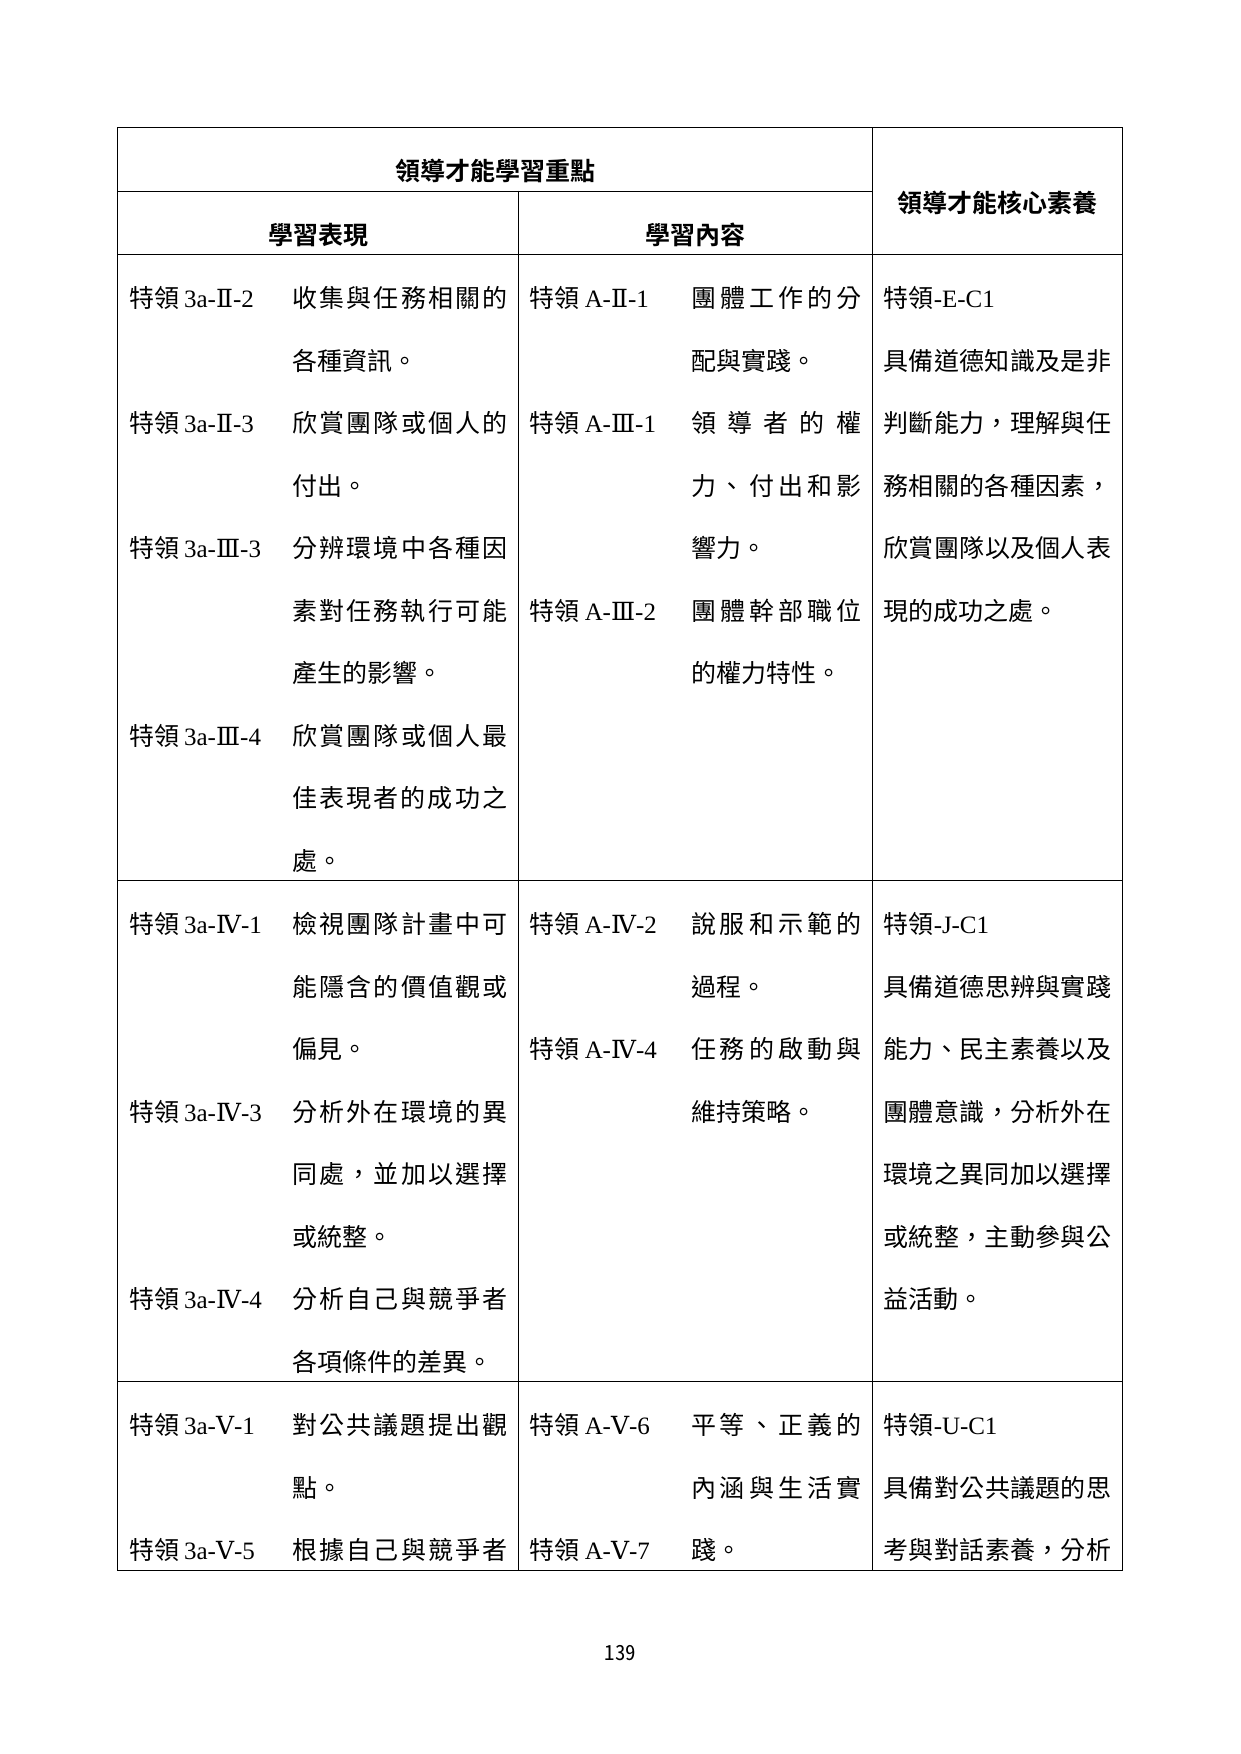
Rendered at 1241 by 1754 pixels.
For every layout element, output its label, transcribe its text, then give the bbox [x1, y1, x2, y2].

table_cell 特領A-Ⅱ-1 特領A-Ⅲ-1 特領A-Ⅲ-2 [519, 255, 679, 880]
table_cell 檢視團隊計畫中可能隱含的價值觀或偏見。 分析外在環境的異同處，並加以選擇或統整。 分析自己與競爭者各項條件的差異。 [281, 881, 518, 1381]
table_cell 特領3a-Ⅳ-1 特領3a-Ⅳ-3 特領3a-Ⅳ-4 [118, 881, 281, 1381]
table_cell 平等、正義的內涵與生活實踐。 [680, 1382, 872, 1570]
table_cell 特領-U-C1 具備對公共議題的思考與對話素養，分析 [873, 1382, 1122, 1570]
table_cell 特領A-Ⅴ-6 特領A-Ⅴ-7 [519, 1382, 679, 1570]
table_cell 特領-J-C1 具備道德思辨與實踐能力、民主素養以及團體意識，分析外在環境之異同加以選擇或統整，主動參與公益活動。 [873, 881, 1122, 1381]
table_cell 對公共議題提出觀點。 根據自己與競爭者 [281, 1382, 518, 1570]
table_cell 特領A-Ⅳ-2 特領A-Ⅳ-4 [519, 881, 679, 1381]
table_cell 特領3a-Ⅱ-2 特領3a-Ⅱ-3 特領3a-Ⅲ-3 特領3a-Ⅲ-4 [118, 255, 281, 880]
table_cell 學習內容 [519, 192, 872, 254]
table_cell 學習表現 [118, 192, 518, 254]
table_cell 說服和示範的過程。 任務的啟動與維持策略。 [680, 881, 872, 1381]
table_cell 收集與任務相關的各種資訊。 欣賞團隊或個人的付出。 分辨環境中各種因素對任務執行可能產生的影響。 欣賞團隊或個人最佳表現者的成功之處。 [281, 255, 518, 880]
table_header 領導才能核心素養 [873, 128, 1122, 254]
table_header 領導才能學習重點 [118, 128, 872, 191]
table_cell 特領3a-Ⅴ-1 特領3a-Ⅴ-5 [118, 1382, 281, 1570]
table_cell 特領-E-C1 具備道德知識及是非判斷能力，理解與任務相關的各種因素，欣賞團隊以及個人表現的成功之處。 [873, 255, 1122, 880]
table_cell 團體工作的分配與實踐。 領導者的權力、付出和影響力。 團體幹部職位的權力特性。 [680, 255, 872, 880]
